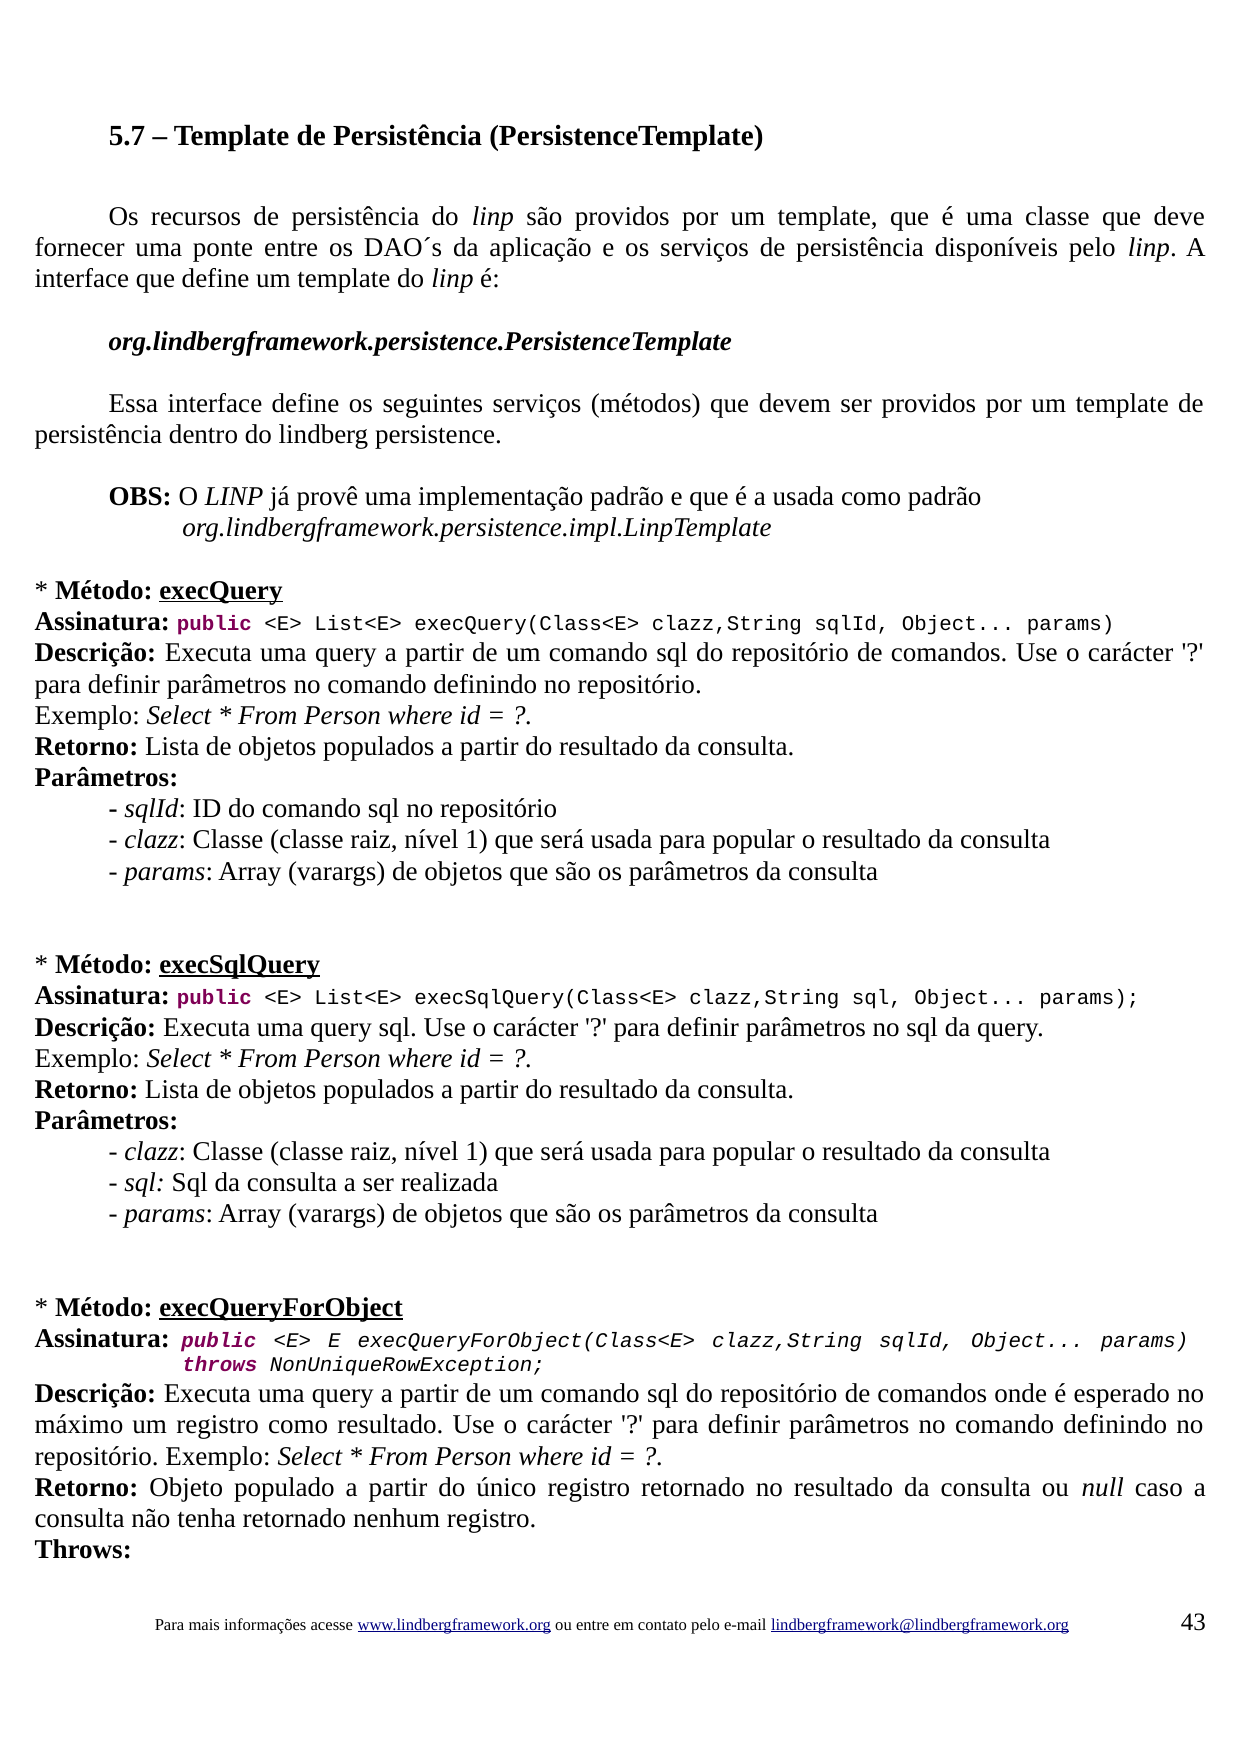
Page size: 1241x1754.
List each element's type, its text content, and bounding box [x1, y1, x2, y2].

text - sqlId: ID do comando sql no repositório [34, 792, 1206, 823]
text Retorno: Objeto populado a partir do único registro retornado no resultado da consulta ou null caso a consulta não tenha retornado nenhum registro. [34, 1471, 1206, 1533]
text Assinatura: public <E> List<E> execSqlQuery(Class<E> clazz,String sql, Object... params); [34, 979, 1206, 1011]
text Throws: [34, 1533, 1206, 1564]
text Parâmetros: [34, 761, 1206, 792]
text org.lindbergframework.persistence.impl.LinpTemplate [34, 512, 1206, 543]
text Assinatura: public <E> E execQueryForObject(Class<E> clazz,String sqlId, Object... params) throws NonUniqueRowException; [34, 1322, 1206, 1377]
text org.lindbergframework.persistence.PersistenceTemplate [34, 325, 1206, 356]
text - params: Array (varargs) de objetos que são os parâmetros da consulta [34, 854, 1206, 886]
text - params: Array (varargs) de objetos que são os parâmetros da consulta [34, 1198, 1206, 1229]
text Descrição: Executa uma query a partir de um comando sql do repositório de comandos. Use o carácter '?' para definir parâmetros no comando definindo no repositório. [34, 637, 1206, 699]
text - sql: Sql da consulta a ser realizada [34, 1166, 1206, 1198]
text - clazz: Classe (classe raiz, nível 1) que será usada para popular o resultado da consulta [34, 823, 1206, 854]
text Parâmetros: [34, 1104, 1206, 1135]
text * Método: execSqlQuery [34, 948, 1206, 979]
text Retorno: Lista de objetos populados a partir do resultado da consulta. [34, 1073, 1206, 1104]
text OBS: O LINP já provê uma implementação padrão e que é a usada como padrão [34, 480, 1206, 512]
text Exemplo: Select * From Person where id = ?. [34, 699, 1206, 730]
text Assinatura: public <E> List<E> execQuery(Class<E> clazz,String sqlId, Object... params) [34, 605, 1206, 637]
text Exemplo: Select * From Person where id = ?. [34, 1042, 1206, 1073]
text - clazz: Classe (classe raiz, nível 1) que será usada para popular o resultado da consulta [34, 1135, 1206, 1166]
text Descrição: Executa uma query sql. Use o carácter '?' para definir parâmetros no sql da query. [34, 1011, 1206, 1042]
text * Método: execQueryForObject [34, 1291, 1206, 1322]
text Essa interface define os seguintes serviços (métodos) que devem ser providos por um template de persistência dentro do lindberg persistence. [34, 387, 1206, 449]
text Descrição: Executa uma query a partir de um comando sql do repositório de comandos onde é esperado no máximo um registro como resultado. Use o carácter '?' para definir parâmetros no comando definindo no repositório. Exemplo: Select * From Person where id = ?. [34, 1377, 1206, 1471]
text Retorno: Lista de objetos populados a partir do resultado da consulta. [34, 730, 1206, 761]
subtitle 5.7 – Template de Persistência (PersistenceTemplate) [94, 118, 1206, 152]
text * Método: execQuery [34, 574, 1206, 605]
text Os recursos de persistência do linp são providos por um template, que é uma classe que deve fornecer uma ponte entre os DAO´s da aplicação e os serviços de persistência disponíveis pelo linp. A interface que define um template do linp é: [34, 198, 1206, 293]
